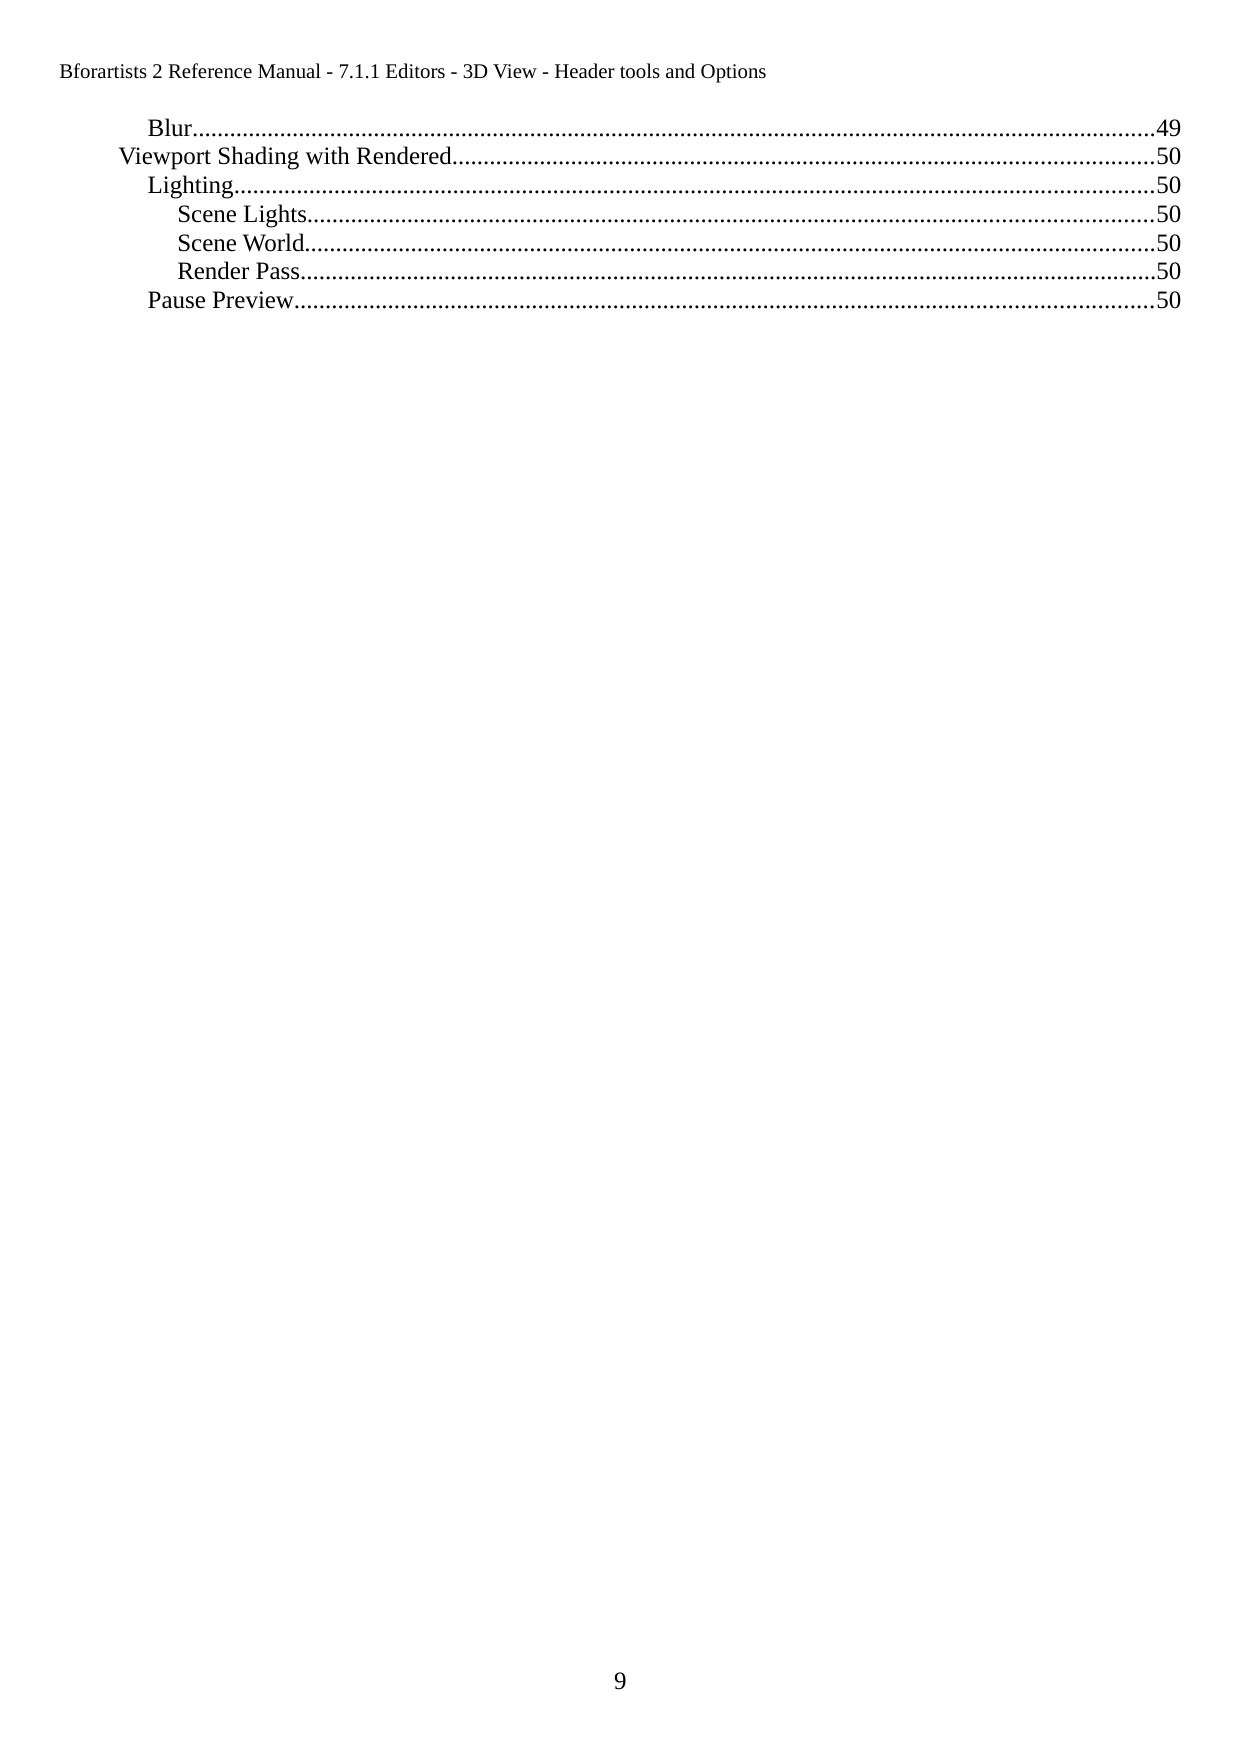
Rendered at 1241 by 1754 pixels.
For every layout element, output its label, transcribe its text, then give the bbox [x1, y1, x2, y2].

text Blur 49 [147, 113, 1181, 141]
text Scene Lights 50 [177, 199, 1181, 228]
text Scene World 50 [177, 228, 1181, 256]
text Lighting 50 [147, 170, 1181, 199]
text Pause Preview 50 [147, 285, 1181, 314]
text Render Pass 50 [177, 256, 1181, 285]
text Viewport Shading with Rendered 50 [118, 141, 1181, 170]
